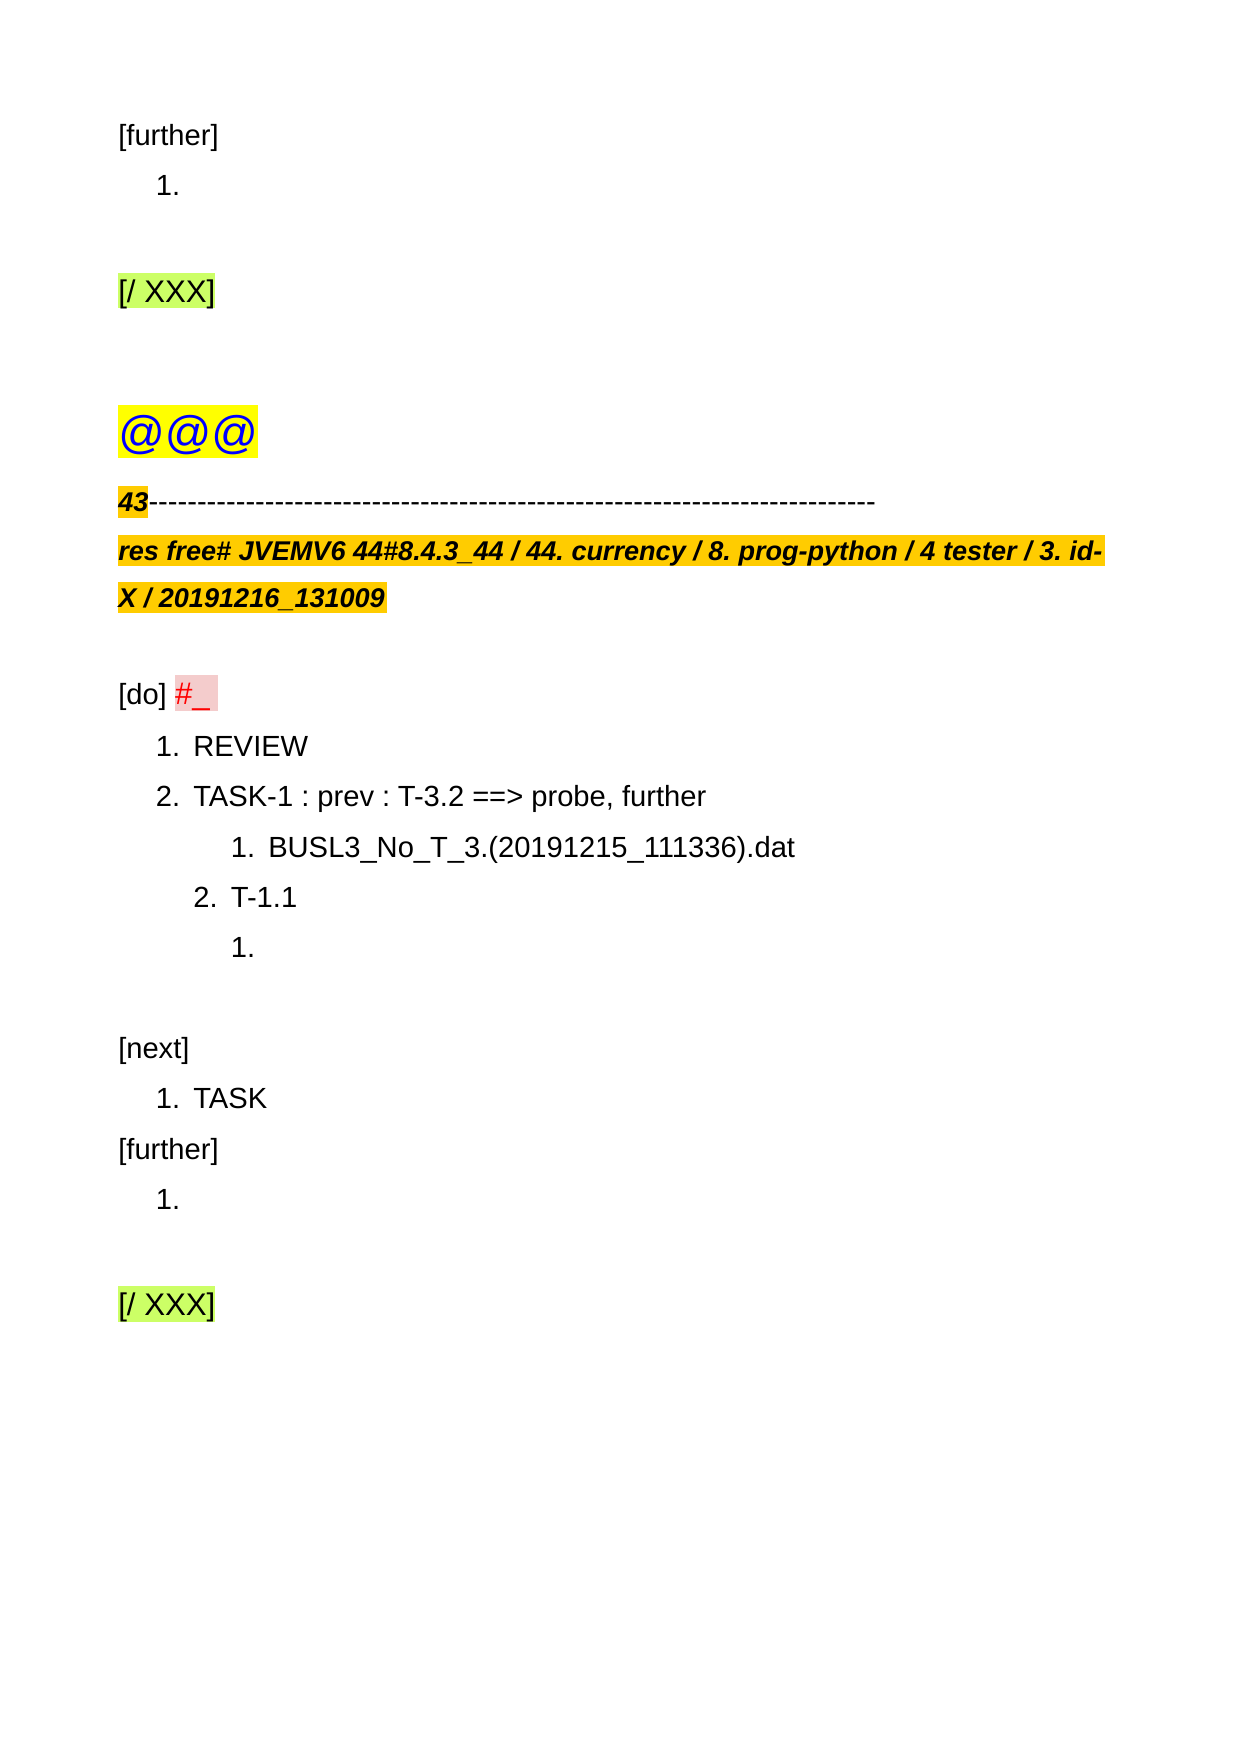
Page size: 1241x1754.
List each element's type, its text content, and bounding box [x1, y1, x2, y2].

text res free# JVEMV6 44#8.4.3_44 / 44. currency / 8. prog-python / 4 tester / 3. id-X / 20191216_131009 [118, 535, 1122, 613]
list TASK [156, 1081, 1122, 1115]
text 43--------------------------------------------------------------------------- [118, 484, 1122, 518]
list TASK-1 : prev : T-3.2 ==> probe, further [156, 779, 1122, 813]
text @@@ [118, 405, 1122, 458]
text [next] [118, 1031, 1122, 1064]
text [further] [118, 118, 1122, 152]
list BUSL3_No_T_3.(20191215_111336).dat [231, 830, 1122, 863]
text [do] #_ [118, 675, 1122, 711]
list T-1.1 [193, 880, 1122, 914]
list REVIEW [156, 729, 1122, 763]
text [further] [118, 1132, 1122, 1165]
text [/ XXX] [118, 1232, 1122, 1322]
text [/ XXX] [118, 219, 1122, 308]
